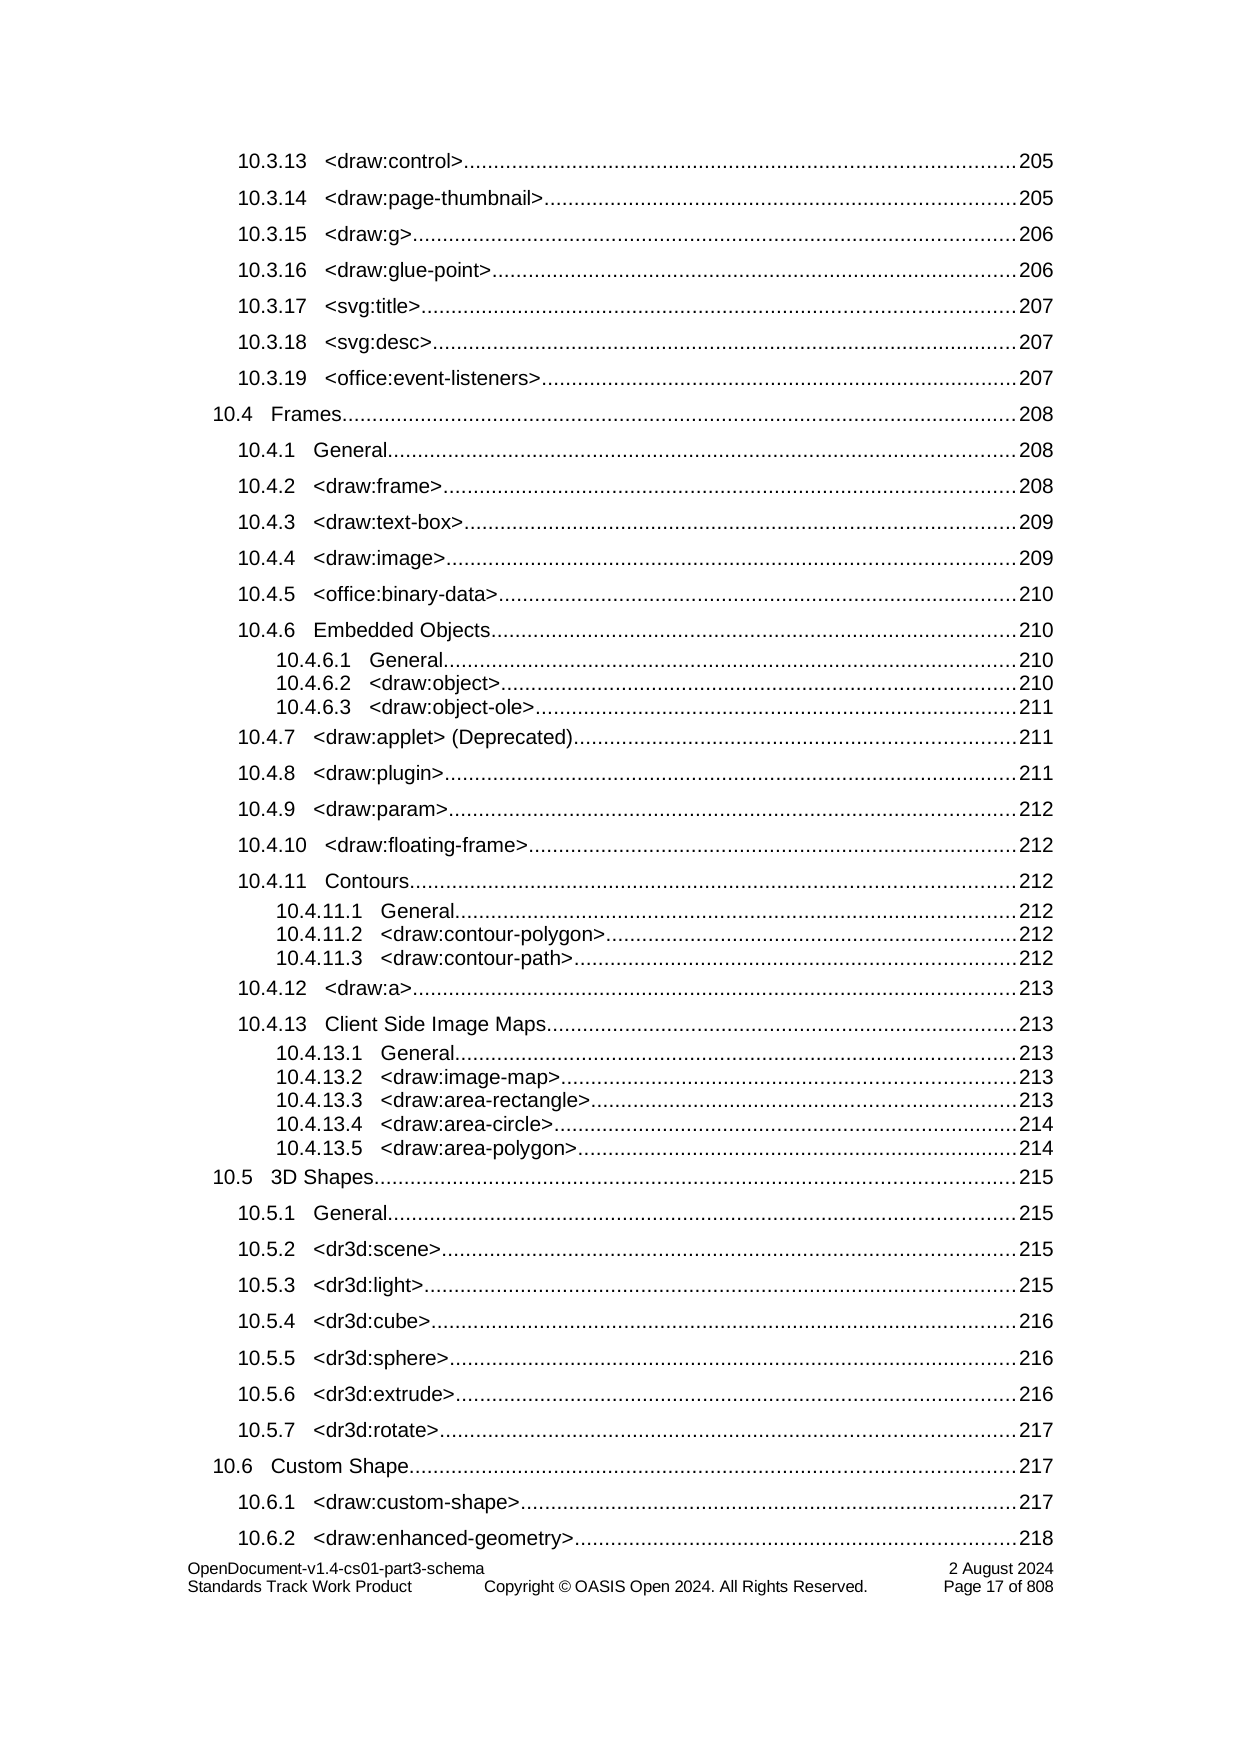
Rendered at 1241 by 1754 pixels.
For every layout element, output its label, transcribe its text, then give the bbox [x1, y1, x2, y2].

text 10.4.11.1 General 212 [276, 899, 1053, 923]
text 10.4.7 <draw:applet> (Deprecated) 211 [237, 725, 1053, 749]
text 10.5.4 <dr3d:cube> 216 [237, 1310, 1053, 1333]
text 10.4.2 <draw:frame> 208 [237, 474, 1053, 498]
text 10.4.9 <draw:param> 212 [237, 797, 1053, 821]
text 10.3.15 <draw:g> 206 [237, 222, 1053, 246]
text 10.4.6 Embedded Objects 210 [237, 618, 1053, 642]
text 10.3.16 <draw:glue-point> 206 [237, 258, 1053, 282]
text 10.4.11.2 <draw:contour-polygon> 212 [276, 923, 1053, 946]
text 10.4.6.2 <draw:object> 210 [276, 672, 1053, 695]
text 10.5.3 <dr3d:light> 215 [237, 1274, 1053, 1297]
text 10.4.13 Client Side Image Maps 213 [237, 1012, 1053, 1036]
text 10.4.11 Contours 212 [237, 869, 1053, 893]
text 10.4.13.1 General 213 [276, 1042, 1053, 1065]
text 10.6.2 <draw:enhanced-geometry> 218 [237, 1526, 1053, 1550]
text 10.4.13.2 <draw:image-map> 213 [276, 1065, 1053, 1089]
text 10.3.13 <draw:control> 205 [237, 150, 1053, 173]
text 10.6.1 <draw:custom-shape> 217 [237, 1490, 1053, 1514]
text 10.4.8 <draw:plugin> 211 [237, 761, 1053, 785]
text 10.5.1 General 215 [237, 1202, 1053, 1225]
text 10.3.19 <office:event-listeners> 207 [237, 366, 1053, 390]
text 10.4.4 <draw:image> 209 [237, 546, 1053, 570]
text 10.5.7 <dr3d:rotate> 217 [237, 1418, 1053, 1442]
text 10.4.1 General 208 [237, 438, 1053, 462]
text 10.5.6 <dr3d:extrude> 216 [237, 1382, 1053, 1406]
text 10.5 3D Shapes 215 [212, 1166, 1053, 1189]
text 10.4.13.4 <draw:area-circle> 214 [276, 1112, 1053, 1136]
text 10.5.2 <dr3d:scene> 215 [237, 1238, 1053, 1261]
text 10.3.14 <draw:page-thumbnail> 205 [237, 186, 1053, 209]
text 10.4.5 <office:binary-data> 210 [237, 582, 1053, 606]
text 10.5.5 <dr3d:sphere> 216 [237, 1346, 1053, 1369]
text 10.4.3 <draw:text-box> 209 [237, 510, 1053, 534]
text 10.4.13.3 <draw:area-rectangle> 213 [276, 1089, 1053, 1112]
text 10.3.18 <svg:desc> 207 [237, 330, 1053, 354]
text 10.4.11.3 <draw:contour-path> 212 [276, 946, 1053, 970]
text 10.6 Custom Shape 217 [212, 1454, 1053, 1478]
text 10.4.10 <draw:floating-frame> 212 [237, 833, 1053, 857]
text 10.4 Frames 208 [212, 402, 1053, 426]
text 10.4.6.3 <draw:object-ole> 211 [276, 695, 1053, 719]
text 10.4.12 <draw:a> 213 [237, 976, 1053, 999]
text 10.4.6.1 General 210 [276, 648, 1053, 672]
text 10.4.13.5 <draw:area-polygon> 214 [276, 1136, 1053, 1159]
text 10.3.17 <svg:title> 207 [237, 294, 1053, 318]
